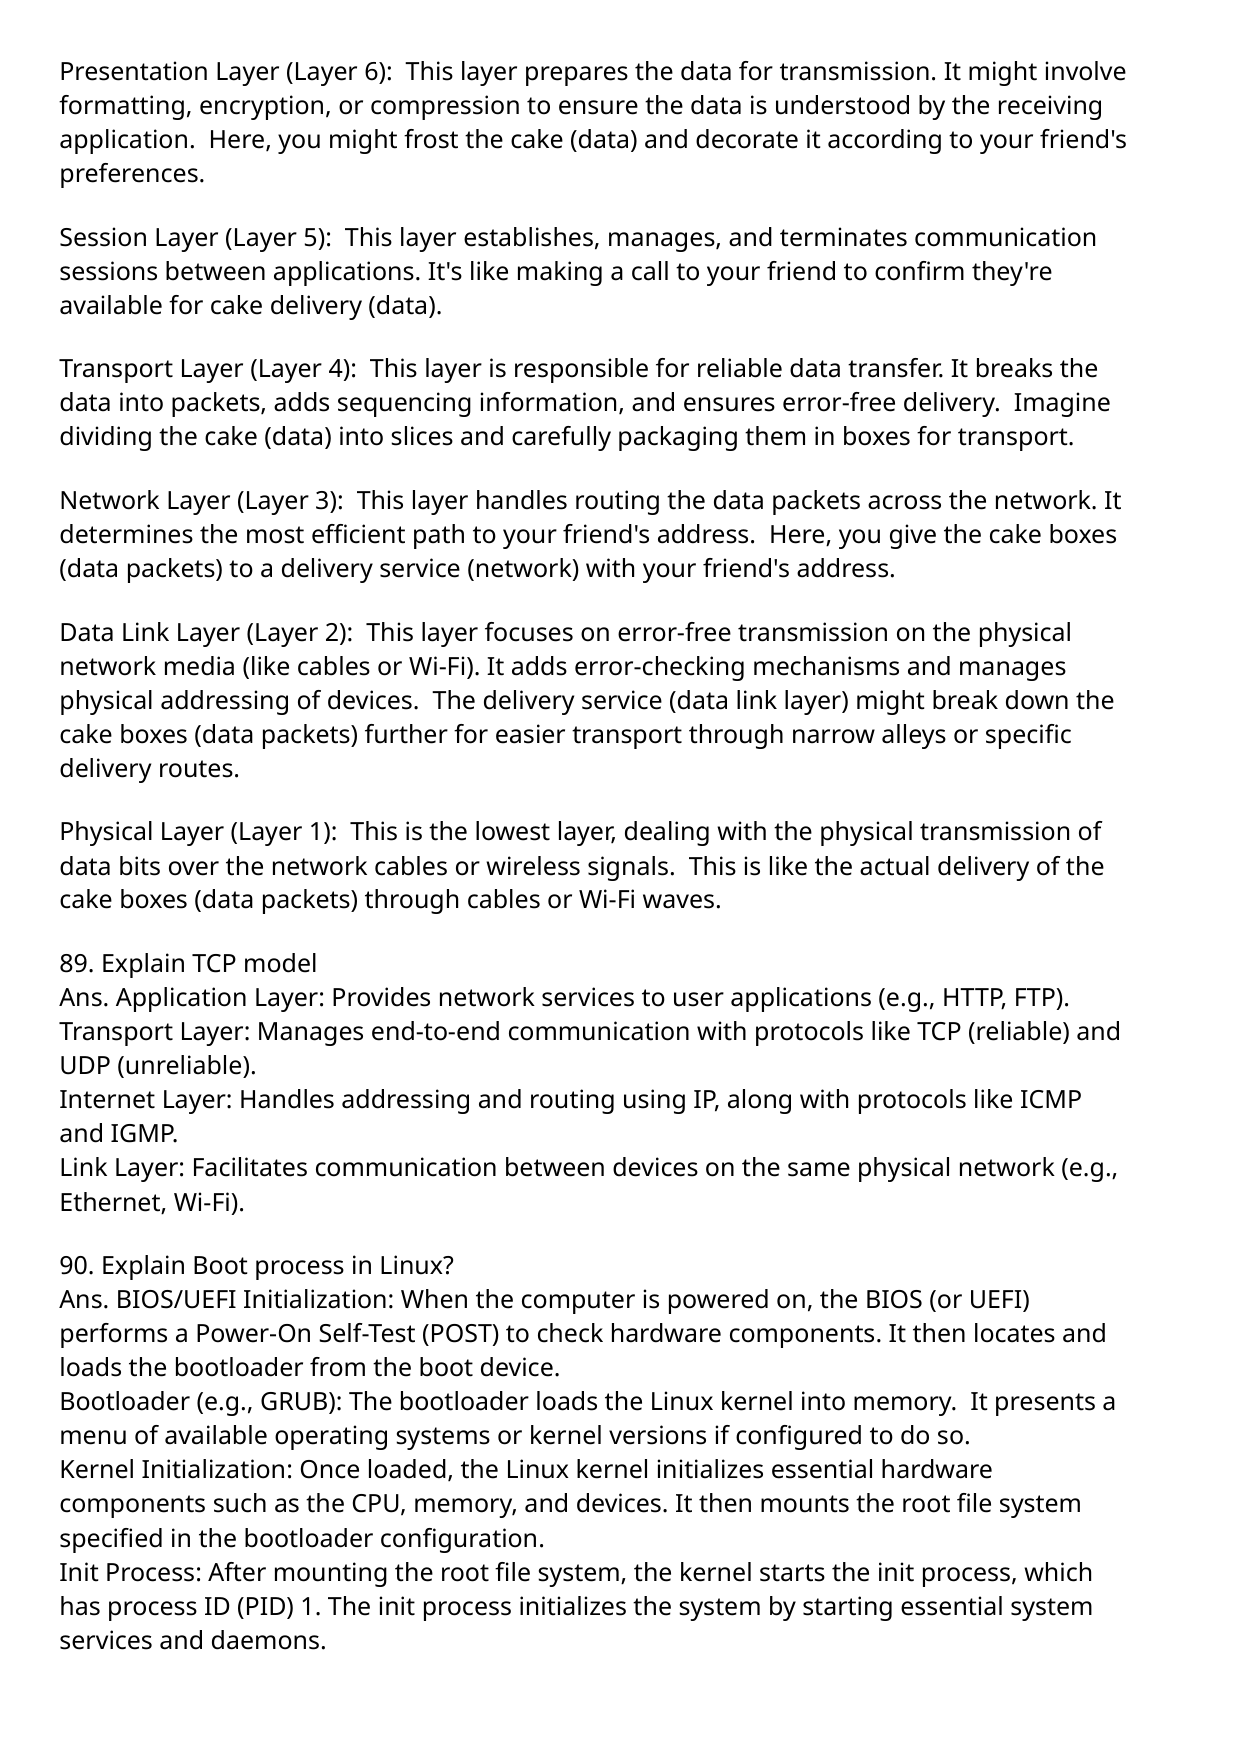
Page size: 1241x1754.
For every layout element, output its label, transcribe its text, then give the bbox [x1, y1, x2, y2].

text Network Layer (Layer 3): This layer handles routing the data packets across the network. It determines the most efficient path to your friend's address. Here, you give the cake boxes (data packets) to a delivery service (network) with your friend's address. [59, 483, 1128, 585]
text Presentation Layer (Layer 6): This layer prepares the data for transmission. It might involve formatting, encryption, or compression to ensure the data is understood by the receiving application. Here, you might frost the cake (data) and decorate it according to your friend's preferences. [59, 53, 1128, 190]
text Session Layer (Layer 5): This layer establishes, manages, and terminates communication sessions between applications. It's like making a call to your friend to confirm they're available for cake delivery (data). [59, 219, 1128, 321]
text Transport Layer (Layer 4): This layer is responsible for reliable data transfer. It breaks the data into packets, adds sequencing information, and ensures error-free delivery. Imagine dividing the cake (data) into slices and carefully packaging them in boxes for transport. [59, 351, 1128, 453]
text Data Link Layer (Layer 2): This layer focuses on error-free transmission on the physical network media (like cables or Wi-Fi). It adds error-checking mechanisms and manages physical addressing of devices. The delivery service (data link layer) might break down the cake boxes (data packets) further for easier transport through narrow alleys or specific delivery routes. [59, 614, 1128, 784]
text 89. Explain TCP model Ans. Application Layer: Provides network services to user applications (e.g., HTTP, FTP). Transport Layer: Manages end-to-end communication with protocols like TCP (reliable) and UDP (unreliable). Internet Layer: Handles addressing and routing using IP, along with protocols like ICMP and IGMP. Link Layer: Facilitates communication between devices on the same physical network (e.g., Ethernet, Wi-Fi). [59, 946, 1128, 1218]
text Physical Layer (Layer 1): This is the lowest layer, dealing with the physical transmission of data bits over the network cables or wireless signals. This is like the actual delivery of the cake boxes (data packets) through cables or Wi-Fi waves. [59, 814, 1128, 916]
text 90. Explain Boot process in Linux? Ans. BIOS/UEFI Initialization: When the computer is powered on, the BIOS (or UEFI) performs a Power-On Self-Test (POST) to check hardware components. It then locates and loads the bootloader from the boot device. Bootloader (e.g., GRUB): The bootloader loads the Linux kernel into memory. It presents a menu of available operating systems or kernel versions if configured to do so. Kernel Initialization: Once loaded, the Linux kernel initializes essential hardware components such as the CPU, memory, and devices. It then mounts the root file system specified in the bootloader configuration. Init Process: After mounting the root file system, the kernel starts the init process, which has process ID (PID) 1. The init process initializes the system by starting essential system services and daemons. [59, 1248, 1128, 1656]
